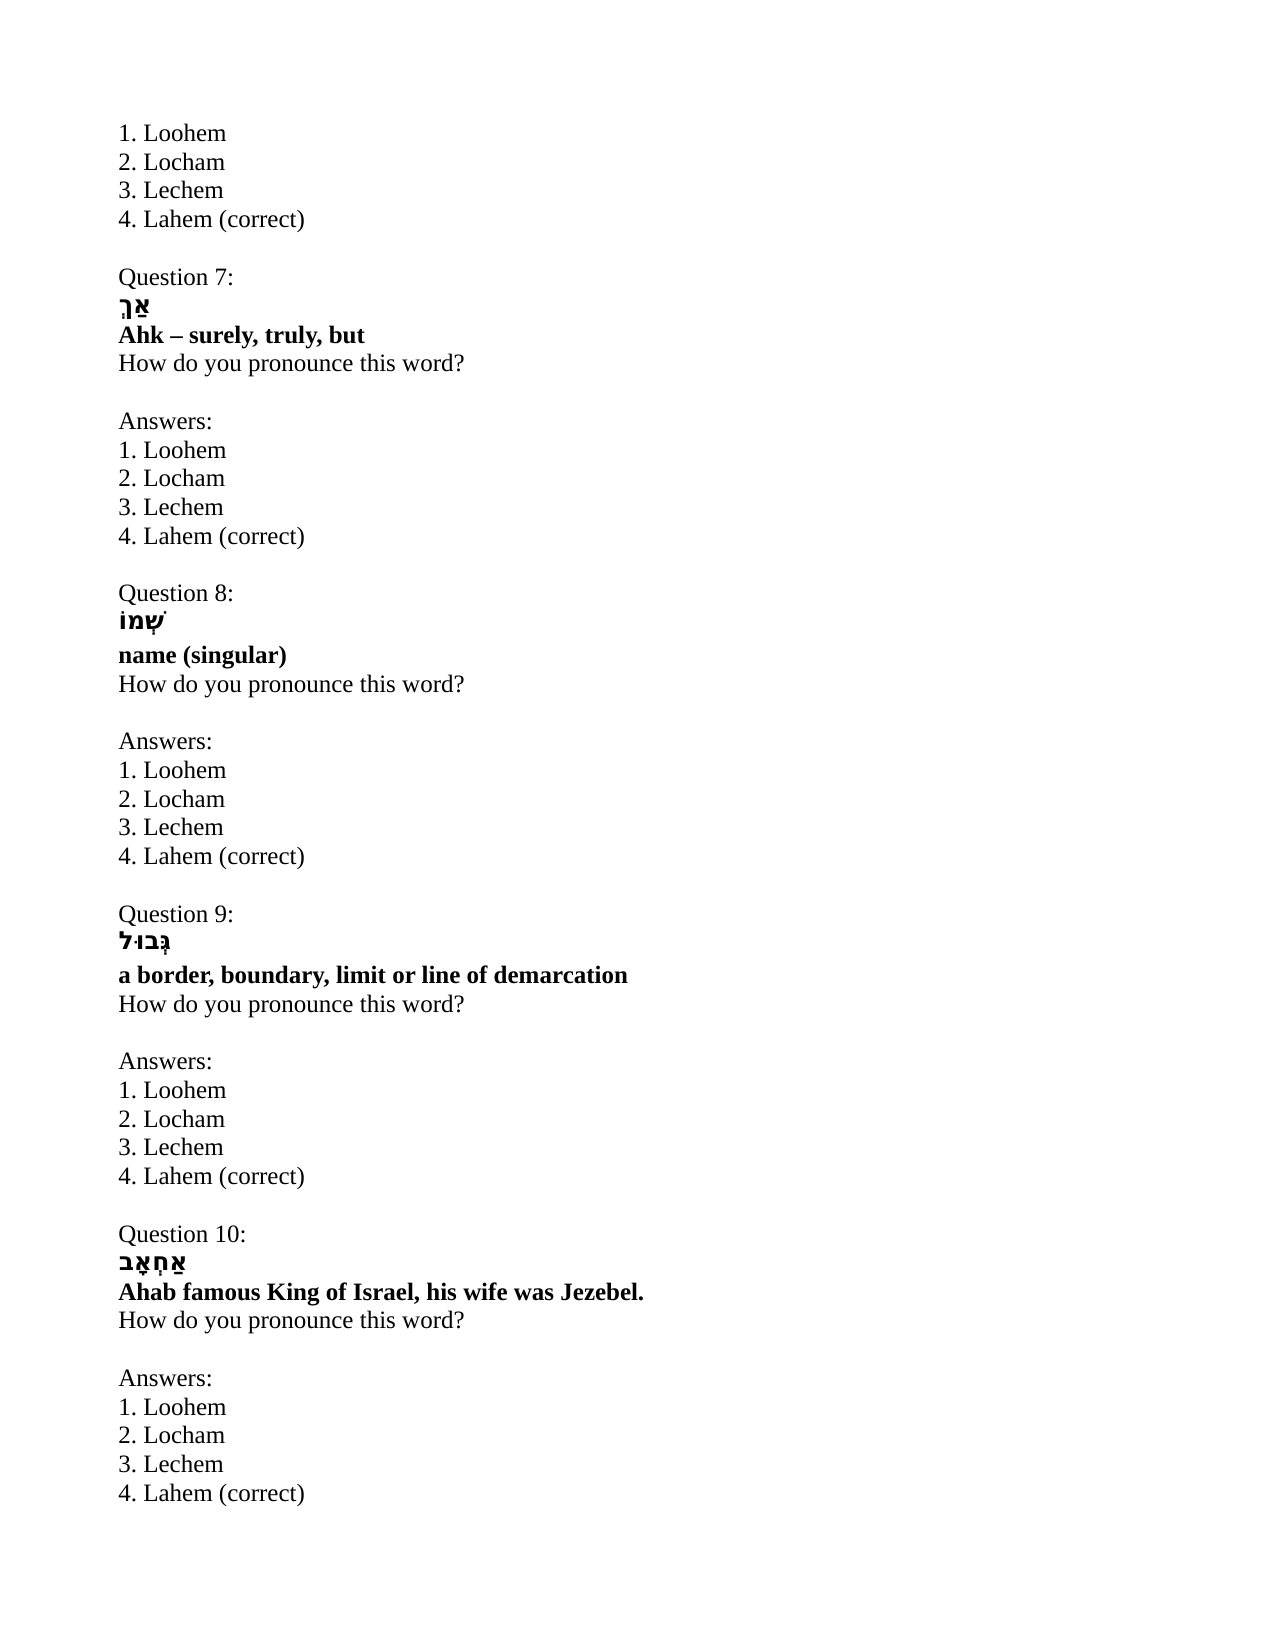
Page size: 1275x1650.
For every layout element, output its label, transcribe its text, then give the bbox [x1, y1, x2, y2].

text 2. Locham [118, 1104, 1157, 1132]
text 2. Locham [118, 463, 1157, 492]
text 3. Lechem [118, 812, 1157, 841]
text אַחְאָב‎ [118, 1247, 1157, 1277]
text שְׁמוֹ [118, 607, 1157, 640]
text 1. Loohem [118, 435, 1157, 463]
text 4. Lahem (correct) [118, 1478, 1157, 1507]
text Ahab famous King of Israel, his wife was Jezebel. [118, 1277, 1157, 1305]
text Answers: [118, 406, 1157, 435]
text Ahk – surely, truly, but [118, 320, 1157, 348]
text Question 8: [118, 578, 1157, 607]
text Answers: [118, 1363, 1157, 1392]
text Question 7: [118, 262, 1157, 291]
text How do you pronounce this word? [118, 669, 1157, 697]
text 3. Lechem [118, 1132, 1157, 1161]
text How do you pronounce this word? [118, 989, 1157, 1017]
text 4. Lahem (correct) [118, 204, 1157, 233]
text a border, boundary, limit or line of demarcation [118, 960, 1157, 989]
text 2. Locham [118, 784, 1157, 812]
text 1. Loohem [118, 1392, 1157, 1420]
text 3. Lechem [118, 1449, 1157, 1478]
text 1. Loohem [118, 755, 1157, 784]
text 4. Lahem (correct) [118, 521, 1157, 550]
text Answers: [118, 1046, 1157, 1075]
text Question 10: [118, 1219, 1157, 1247]
text 3. Lechem [118, 492, 1157, 521]
text גְּבוּל [118, 927, 1157, 960]
text 2. Locham [118, 1420, 1157, 1449]
text Answers: [118, 726, 1157, 755]
text How do you pronounce this word? [118, 1305, 1157, 1334]
text How do you pronounce this word? [118, 348, 1157, 377]
text Question 9: [118, 899, 1157, 927]
text 1. Loohem [118, 118, 1157, 147]
text 1. Loohem [118, 1075, 1157, 1104]
text אַךְ [118, 291, 1157, 320]
text 4. Lahem (correct) [118, 841, 1157, 870]
text 2. Locham [118, 147, 1157, 176]
text 3. Lechem [118, 176, 1157, 204]
text 4. Lahem (correct) [118, 1161, 1157, 1190]
text name (singular) [118, 640, 1157, 669]
